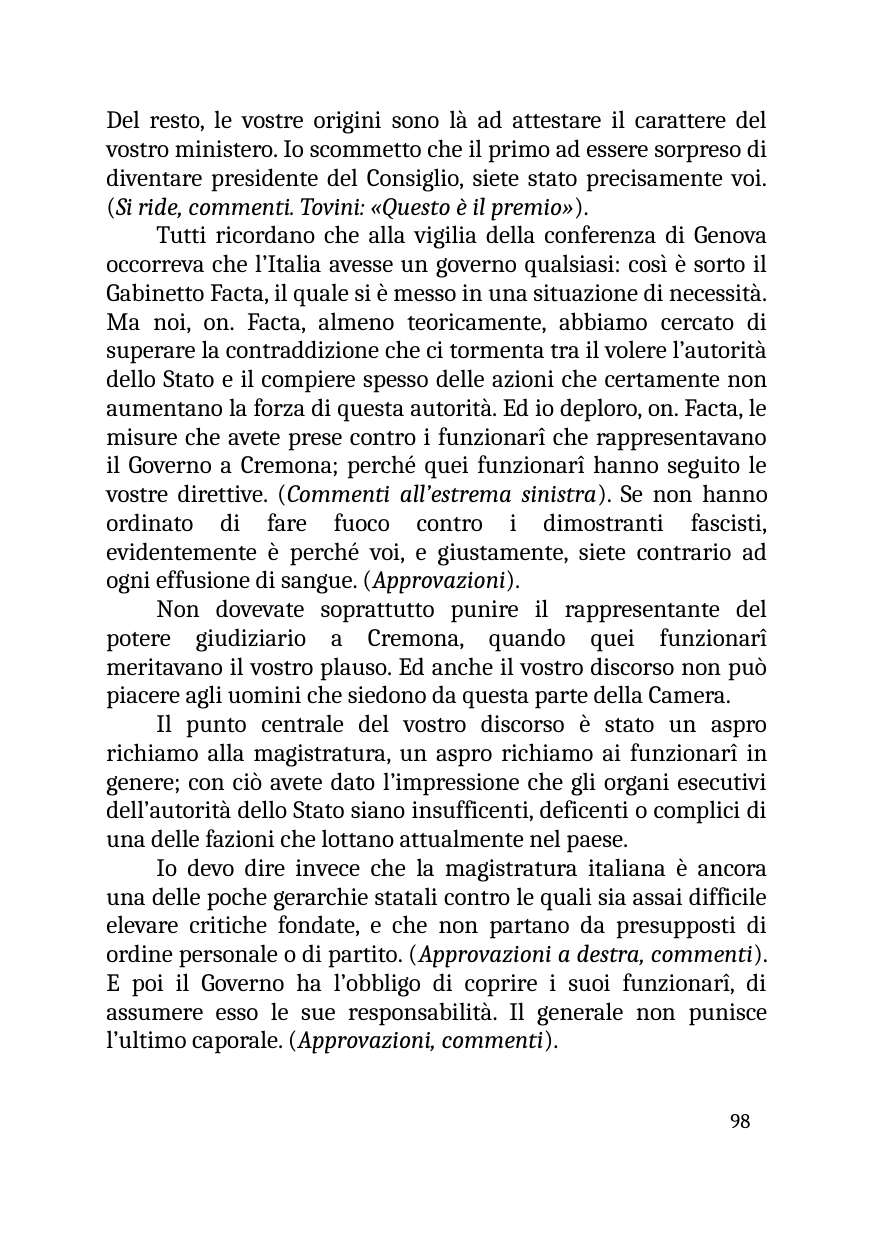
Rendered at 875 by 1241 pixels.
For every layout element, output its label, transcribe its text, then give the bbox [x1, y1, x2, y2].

text Io devo dire invece che la magistratura italiana è ancora una delle poche gerarchie statali contro le quali sia assai difficile elevare critiche fondate, e che non partano da presupposti di ordine personale o di partito. (Approvazioni a destra, commenti). E poi il Governo ha l’obbligo di coprire i suoi funzionarî, di assumere esso le sue responsabilità. Il generale non punisce l’ultimo caporale. (Approvazioni, commenti). [106, 854, 768, 1055]
text Del resto, le vostre origini sono là ad attestare il carattere del vostro ministero. Io scommetto che il primo ad essere sorpreso di diventare presidente del Consiglio, siete stato precisamente voi. (Si ride, commenti. Tovini: «Questo è il premio»). [106, 106, 768, 221]
text Non dovevate soprattutto punire il rappresentante del potere giudiziario a Cremona, quando quei funzionarî meritavano il vostro plauso. Ed anche il vostro discorso non può piacere agli uomini che siedono da questa parte della Camera. [106, 595, 768, 710]
text Tutti ricordano che alla vigilia della conferenza di Genova occorreva che l’Italia avesse un governo qualsiasi: così è sorto il Gabinetto Facta, il quale si è messo in una situazione di necessità. Ma noi, on. Facta, almeno teoricamente, abbiamo cercato di superare la contraddizione che ci tormenta tra il volere l’autorità dello Stato e il compiere spesso delle azioni che certamente non aumentano la forza di questa autorità. Ed io deploro, on. Facta, le misure che avete prese contro i funzionarî che rappresentavano il Governo a Cremona; perché quei funzionarî hanno seguito le vostre direttive. (Commenti all’estrema sinistra). Se non hanno ordinato di fare fuoco contro i dimostranti fascisti, evidentemente è perché voi, e giustamente, siete contrario ad ogni effusione di sangue. (Approvazioni). [106, 221, 768, 595]
text Il punto centrale del vostro discorso è stato un aspro richiamo alla magistratura, un aspro richiamo ai funzionarî in genere; con ciò avete dato l’impressione che gli organi esecutivi dell’autorità dello Stato siano insufficenti, deficenti o complici di una delle fazioni che lottano attualmente nel paese. [106, 710, 768, 854]
